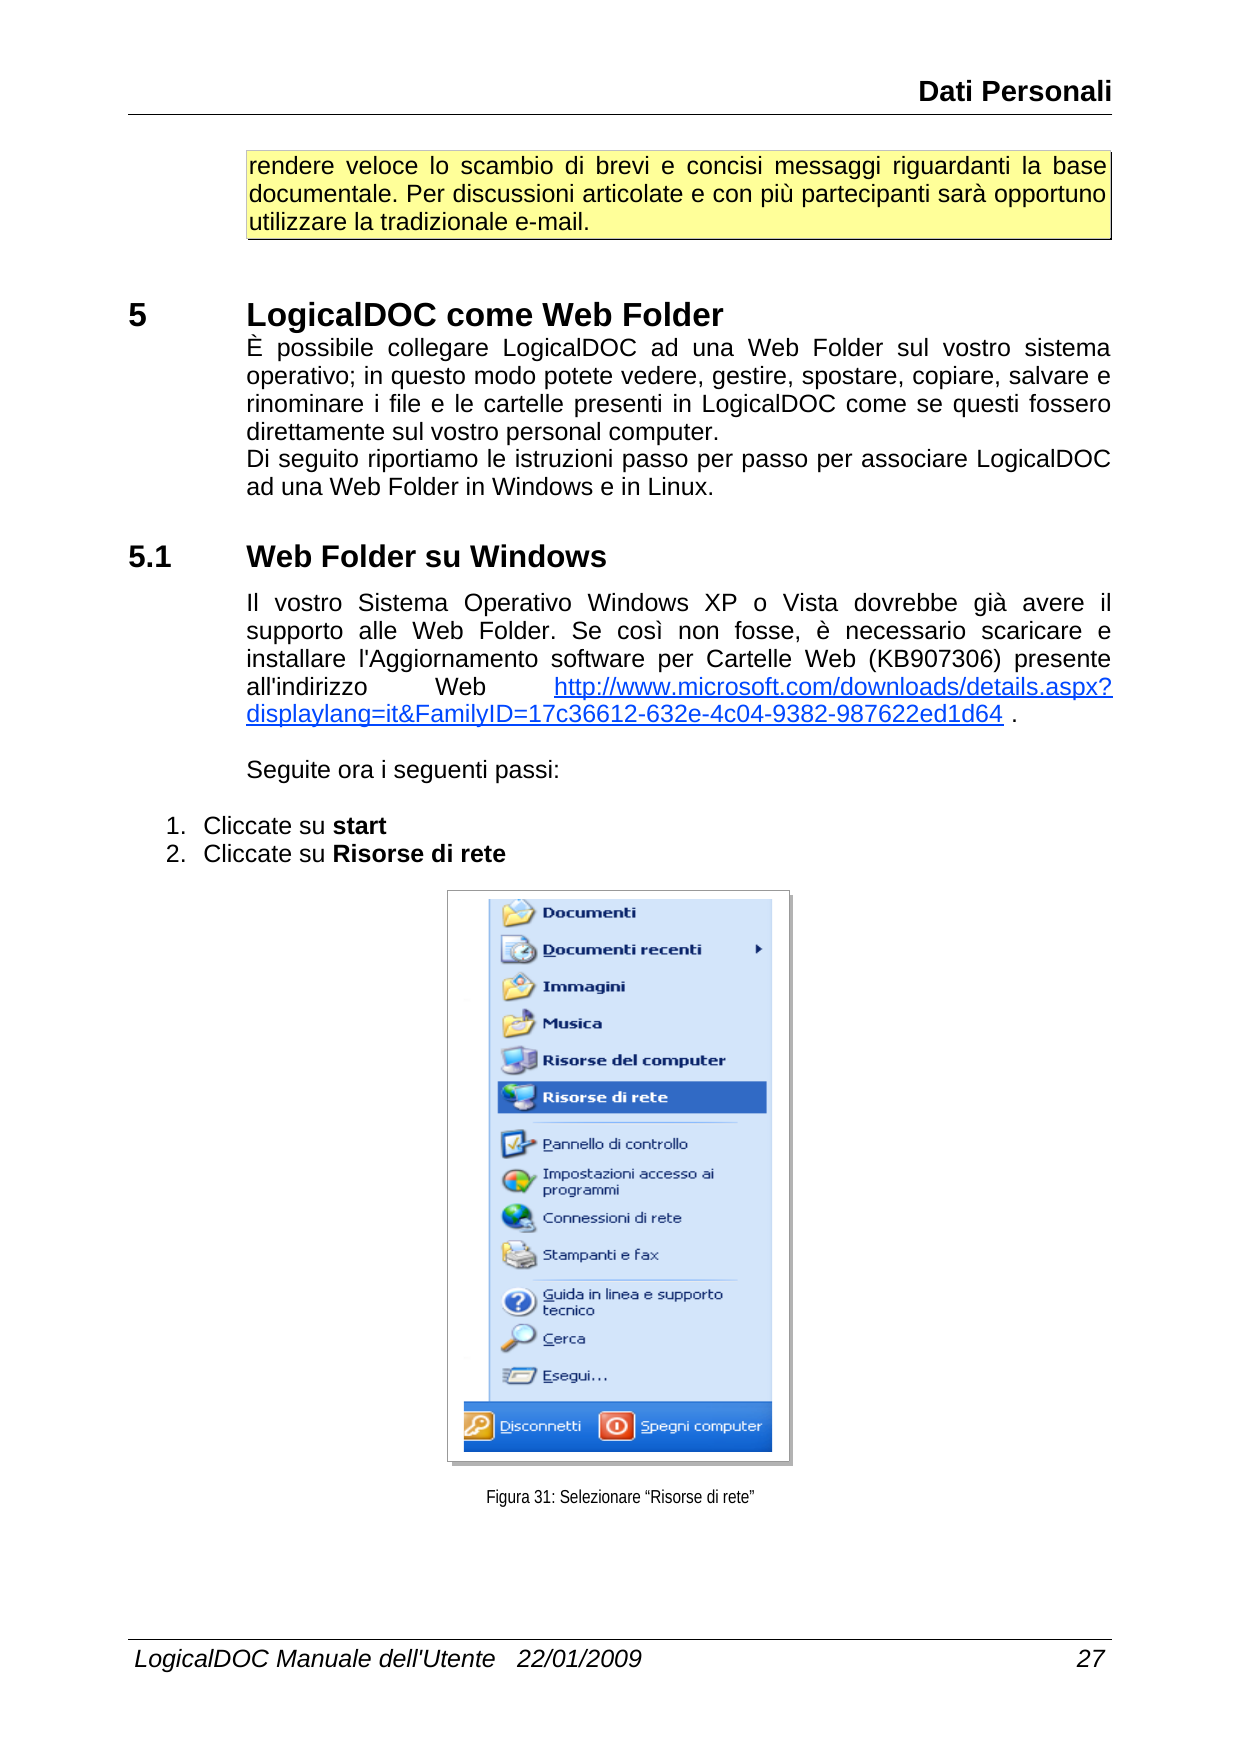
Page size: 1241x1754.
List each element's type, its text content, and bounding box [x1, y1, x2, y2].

list Cliccate su Risorse di rete [166, 840, 1112, 868]
subtitle Web Folder su Windows [128, 539, 1112, 574]
text Di seguito riportiamo le istruzioni passo per passo per associare LogicalDOC ad una Web Folder in Windows e in Linux. [246, 445, 1112, 501]
text Seguite ora i seguenti passi: [246, 756, 1112, 784]
list Cliccate su start [166, 812, 1112, 840]
text rendere veloce lo scambio di brevi e concisi messaggi riguardanti la base documentale. Per discussioni articolate e con più partecipanti sarà opportuno utilizzare la tradizionale e-mail. [247, 151, 1110, 238]
text È possibile collegare LogicalDOC ad una Web Folder sul vostro sistema operativo; in questo modo potete vedere, gestire, spostare, copiare, salvare e rinominare i file e le cartelle presenti in LogicalDOC come se questi fossero direttamente sul vostro personal computer. [246, 333, 1112, 445]
picture [463, 899, 773, 1452]
subtitle LogicalDOC come Web Folder [128, 296, 1112, 333]
text Figura 31: Selezionare “Risorse di rete” [431, 1485, 809, 1508]
text Il vostro Sistema Operativo Windows XP o Vista dovrebbe già avere il supporto alle Web Folder. Se così non fosse, è necessario scaricare e installare l'Aggiornamento software per Cartelle Web (KB907306) presente all'indirizzo Web http://www.microsoft.com/downloads/details.aspx?displaylang=it&FamilyID=17c36612-632e-4c04-9382-987622ed1d64 . [246, 588, 1112, 728]
